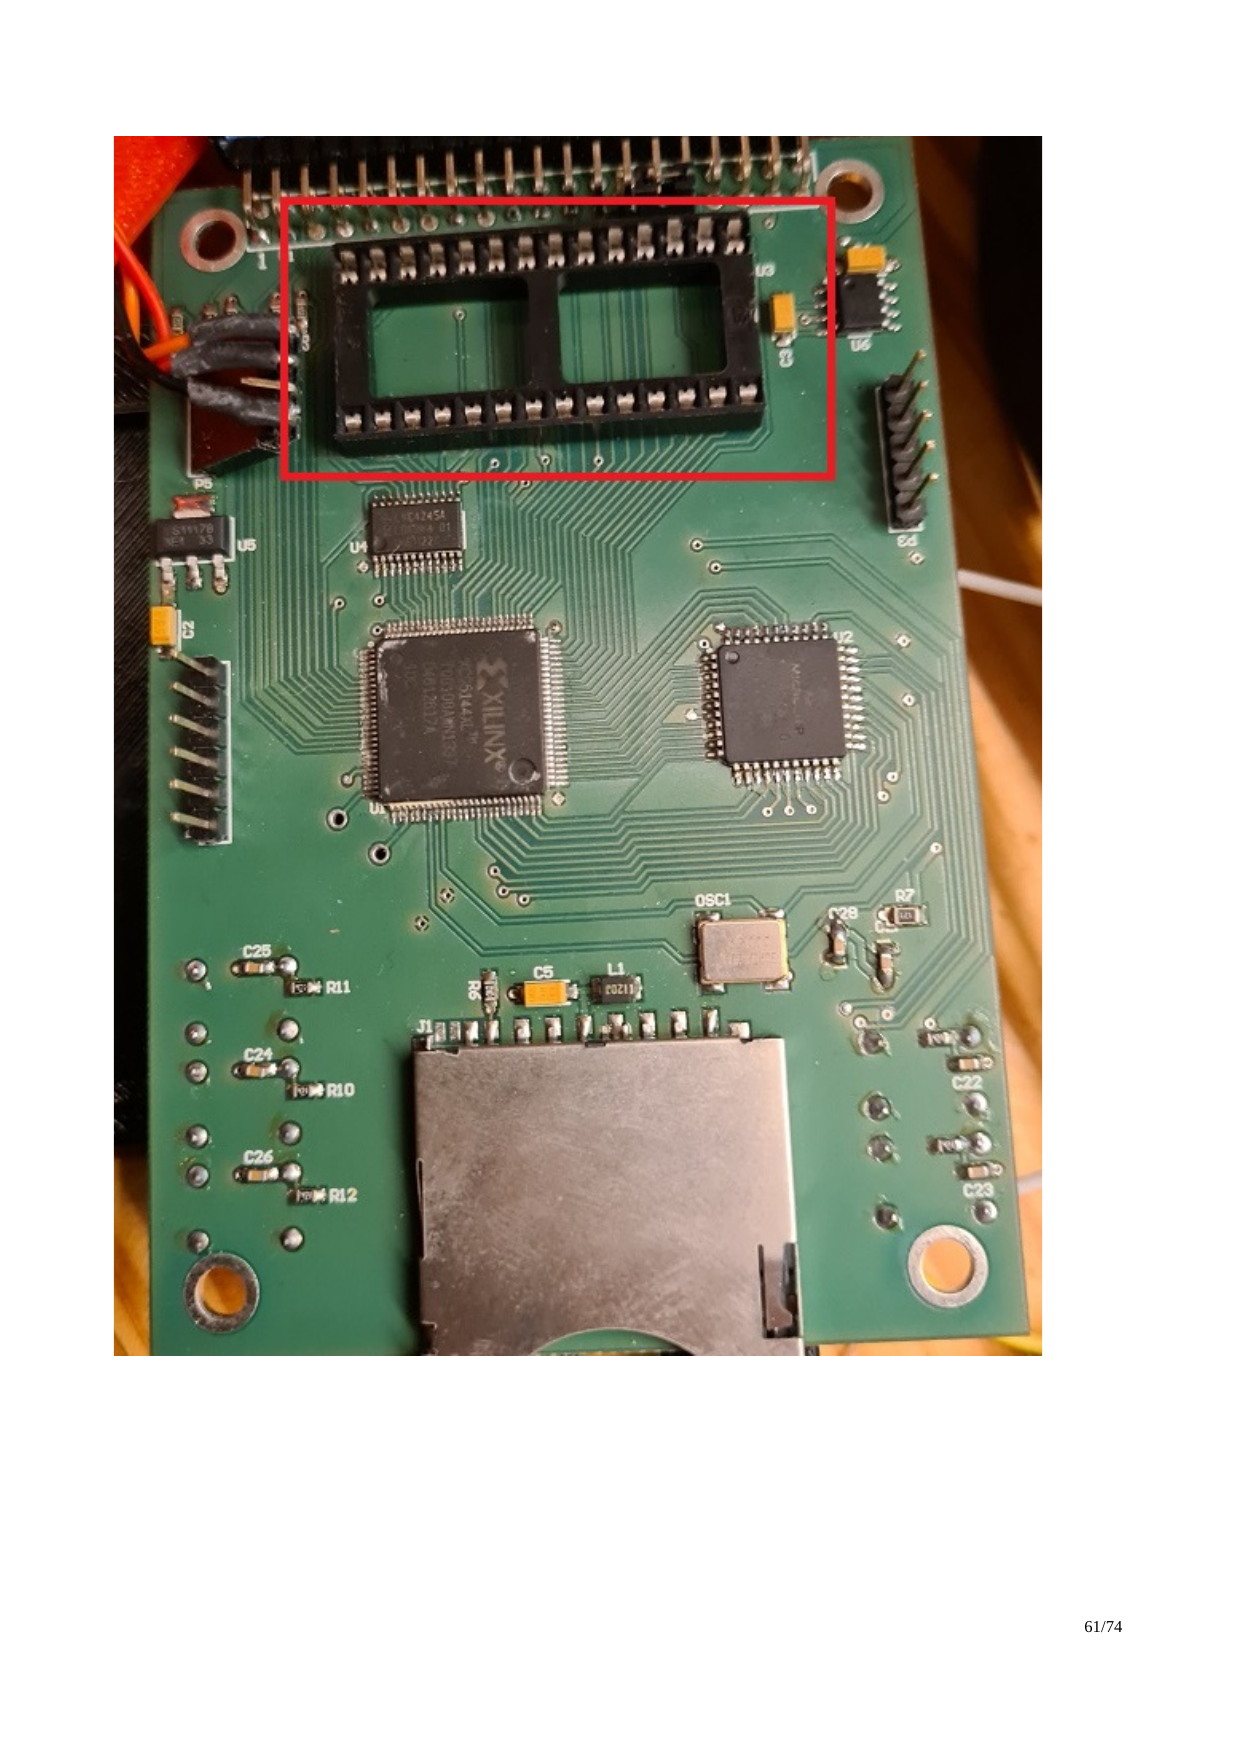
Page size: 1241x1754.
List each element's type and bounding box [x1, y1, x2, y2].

picture [113, 136, 1043, 1356]
